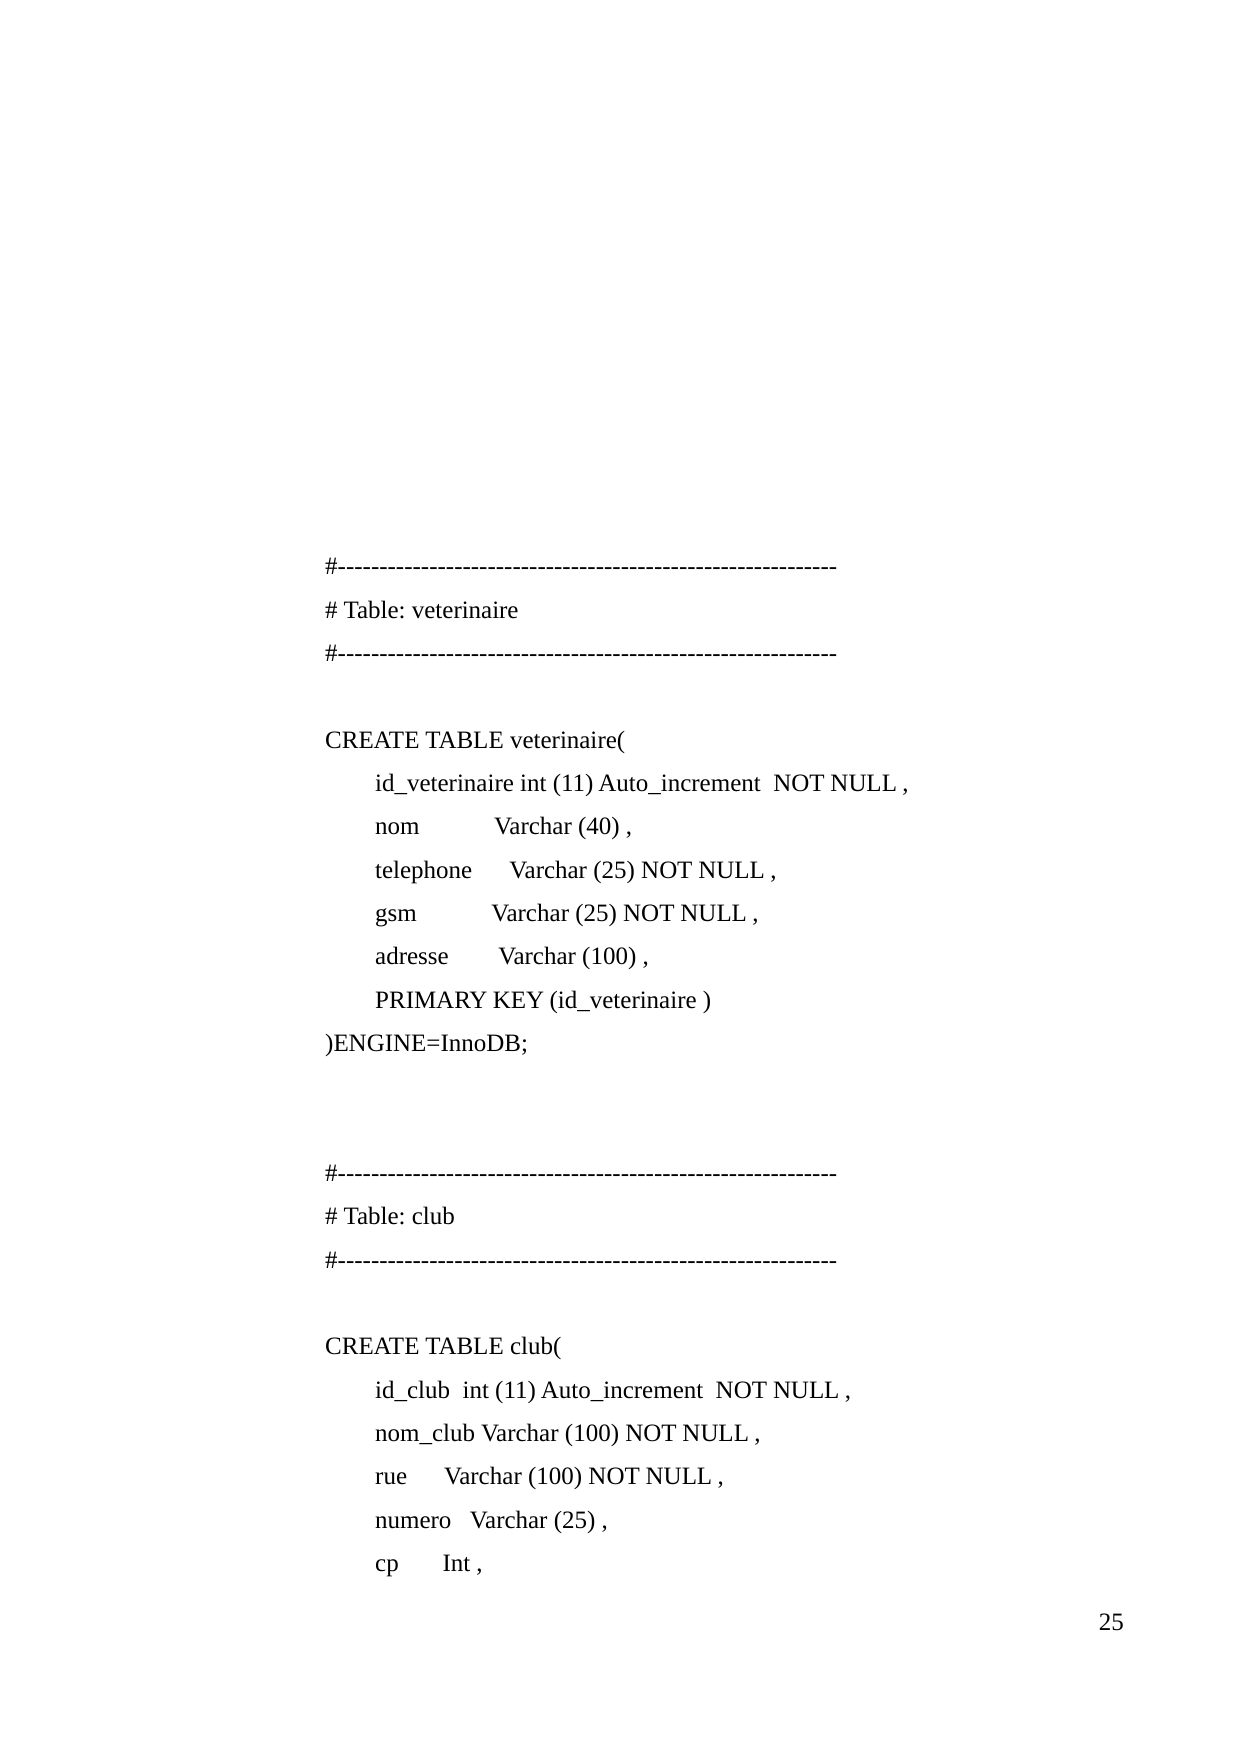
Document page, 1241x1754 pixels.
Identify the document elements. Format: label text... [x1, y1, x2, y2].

text cp Int , [325, 1548, 1123, 1577]
text rue Varchar (100) NOT NULL , [325, 1461, 1123, 1490]
text # Table: club [325, 1201, 1123, 1230]
text #------------------------------------------------------------ [325, 1158, 1123, 1187]
text #------------------------------------------------------------ [325, 1245, 1123, 1273]
text id_club int (11) Auto_increment NOT NULL , [325, 1375, 1123, 1403]
text nom_club Varchar (100) NOT NULL , [325, 1418, 1123, 1447]
text #------------------------------------------------------------ [325, 551, 1123, 580]
text telephone Varchar (25) NOT NULL , [325, 855, 1123, 883]
text adresse Varchar (100) , [325, 941, 1123, 970]
text # Table: veterinaire [325, 595, 1123, 623]
text numero Varchar (25) , [325, 1505, 1123, 1533]
text CREATE TABLE club( [325, 1331, 1123, 1360]
text PRIMARY KEY (id_veterinaire ) [325, 985, 1123, 1013]
text id_veterinaire int (11) Auto_increment NOT NULL , [325, 768, 1123, 797]
text gsm Varchar (25) NOT NULL , [325, 898, 1123, 927]
text #------------------------------------------------------------ [325, 638, 1123, 667]
text )ENGINE=InnoDB; [325, 1028, 1123, 1057]
text nom Varchar (40) , [325, 811, 1123, 840]
text CREATE TABLE veterinaire( [325, 725, 1123, 753]
